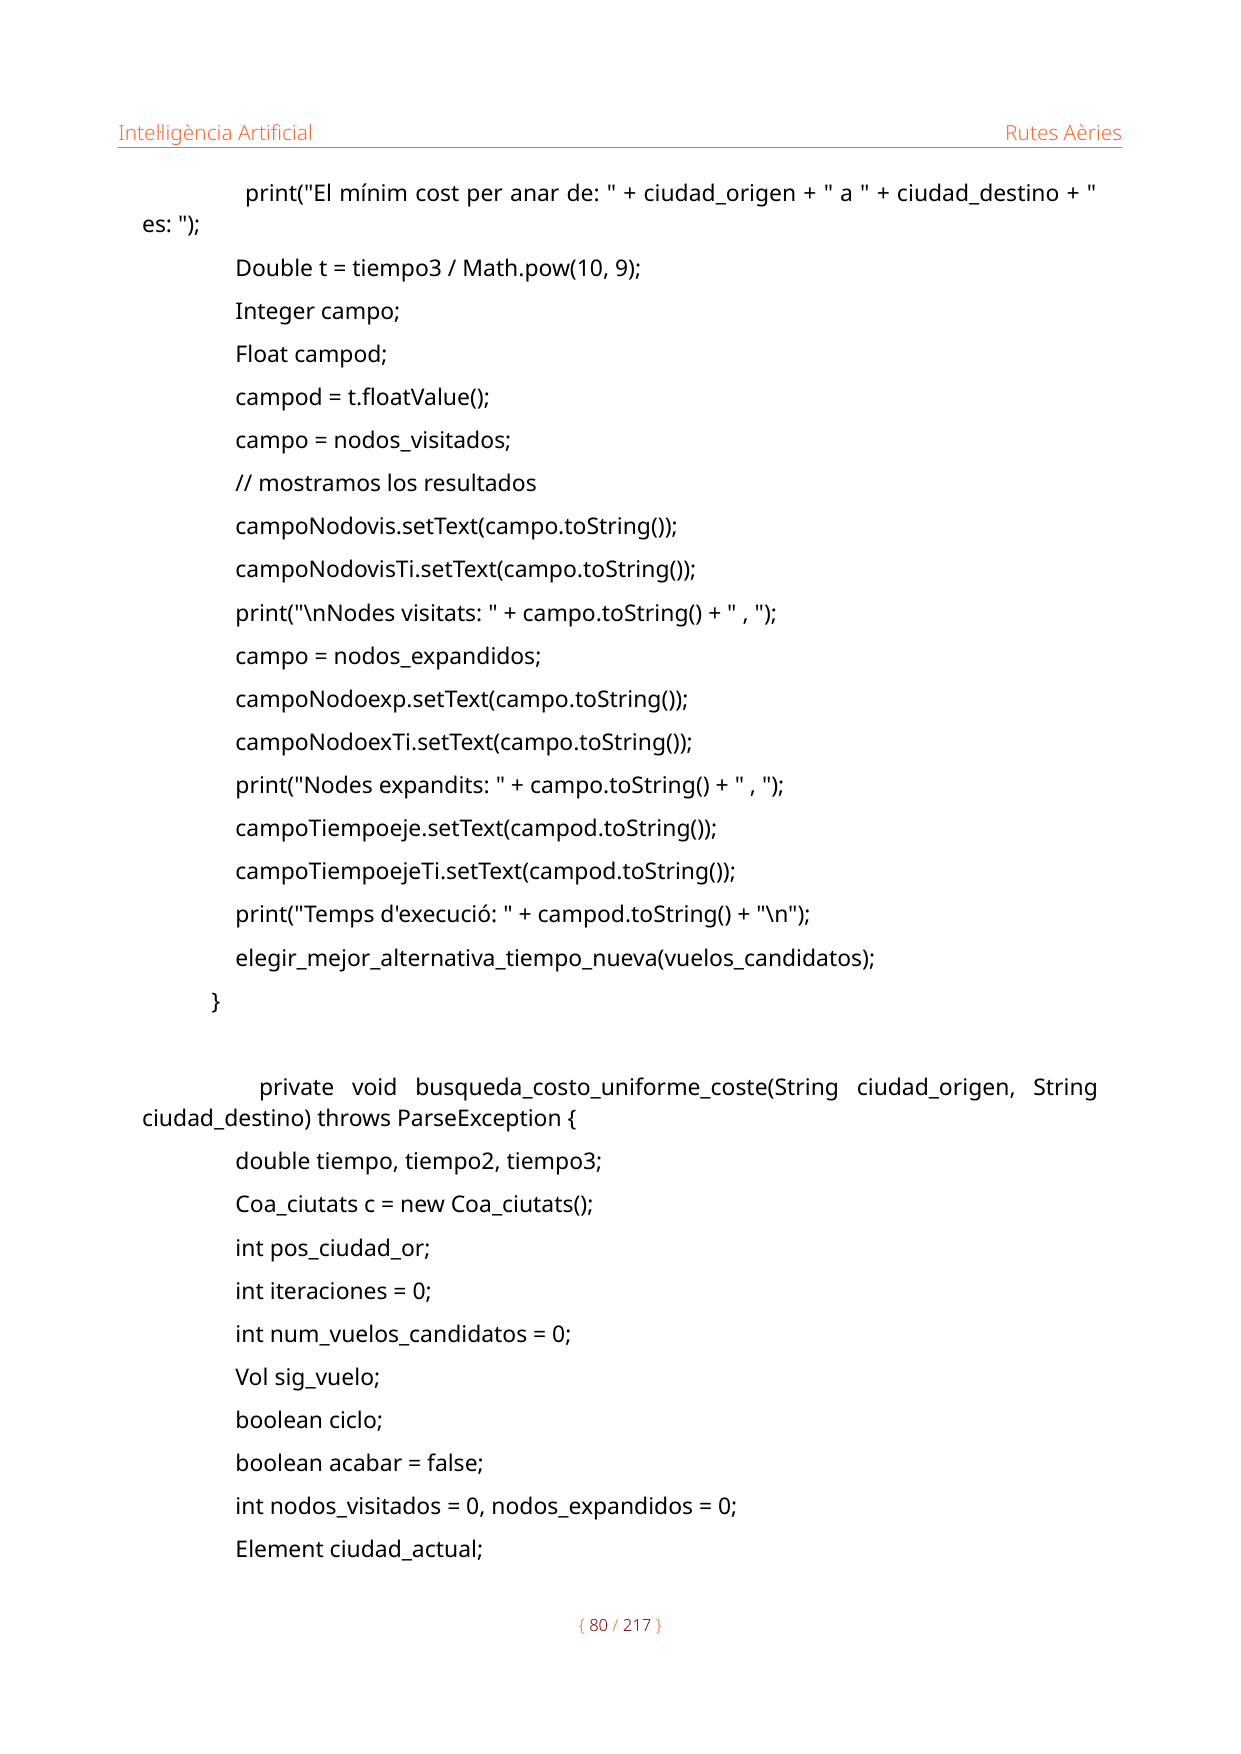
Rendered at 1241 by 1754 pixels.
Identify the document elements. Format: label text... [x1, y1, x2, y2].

text campoNodoexTi.setText(campo.toString()); [142, 726, 1098, 757]
text int nodos_visitados = 0, nodos_expandidos = 0; [142, 1490, 1098, 1521]
text double tiempo, tiempo2, tiempo3; [142, 1145, 1098, 1176]
text boolean acabar = false; [142, 1447, 1098, 1478]
text private void busqueda_costo_uniforme_coste(String ciudad_origen, String ciudad_destino) throws ParseException { [142, 1071, 1098, 1133]
text print("\nNodes visitats: " + campo.toString() + " , "); [142, 596, 1098, 628]
text campod = t.floatValue(); [142, 381, 1098, 412]
text campoTiempoejeTi.setText(campod.toString()); [142, 855, 1098, 886]
text campoTiempoeje.setText(campod.toString()); [142, 812, 1098, 843]
text elegir_mejor_alternativa_tiempo_nueva(vuelos_candidatos); [142, 941, 1098, 973]
text int pos_ciudad_or; [142, 1231, 1098, 1263]
text print("Nodes expandits: " + campo.toString() + " , "); [142, 769, 1098, 800]
text campo = nodos_visitados; [142, 424, 1098, 455]
text // mostramos los resultados [142, 467, 1098, 498]
text Element ciudad_actual; [142, 1533, 1098, 1564]
text print("El mínim cost per anar de: " + ciudad_origen + " a " + ciudad_destino + " es: "); [142, 177, 1098, 239]
text } [142, 984, 1098, 1016]
text Vol sig_vuelo; [142, 1361, 1098, 1392]
text Double t = tiempo3 / Math.pow(10, 9); [142, 251, 1098, 283]
text boolean ciclo; [142, 1404, 1098, 1435]
text print("Temps d'execució: " + campod.toString() + "\n"); [142, 898, 1098, 929]
text Float campod; [142, 338, 1098, 369]
text int iteraciones = 0; [142, 1274, 1098, 1306]
text campoNodoexp.setText(campo.toString()); [142, 683, 1098, 714]
text campoNodovisTi.setText(campo.toString()); [142, 553, 1098, 584]
text Integer campo; [142, 294, 1098, 326]
text int num_vuelos_candidatos = 0; [142, 1318, 1098, 1349]
text campo = nodos_expandidos; [142, 639, 1098, 671]
text campoNodovis.setText(campo.toString()); [142, 510, 1098, 541]
text Coa_ciutats c = new Coa_ciutats(); [142, 1188, 1098, 1219]
